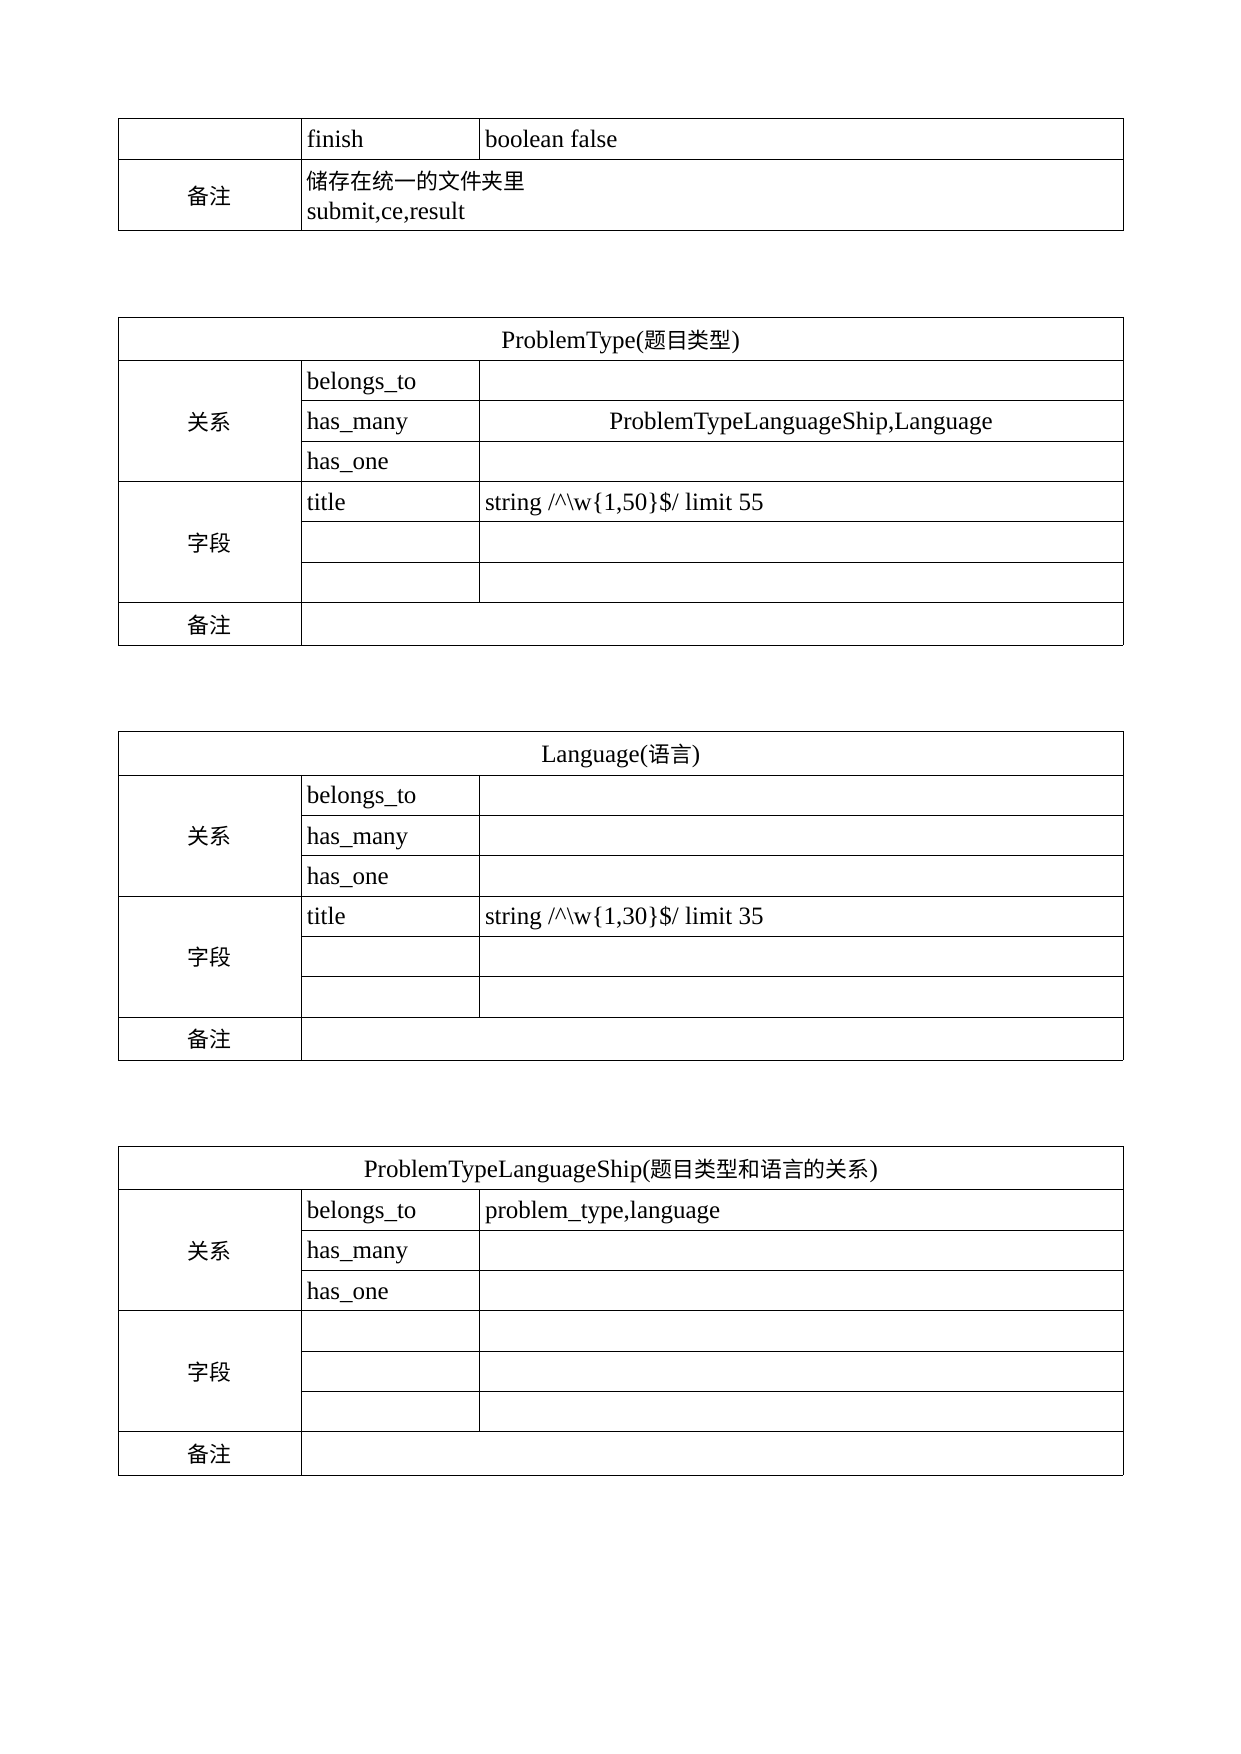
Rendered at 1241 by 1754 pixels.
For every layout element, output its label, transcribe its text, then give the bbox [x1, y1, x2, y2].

table_cell [302, 522, 479, 562]
table_cell 备注 [119, 1018, 301, 1060]
table_cell [302, 563, 479, 602]
table_header ProblemType(题目类型) [119, 318, 1123, 360]
table_cell has_many [302, 401, 479, 441]
table_cell has_one [302, 442, 479, 481]
table_cell [302, 1018, 1123, 1060]
table_cell [480, 442, 1123, 481]
table_cell [480, 856, 1123, 896]
table_cell has_many [302, 1231, 479, 1270]
table_cell finish [302, 119, 479, 158]
table_cell 备注 [119, 1432, 301, 1474]
table_cell has_many [302, 816, 479, 855]
table_cell [119, 119, 301, 158]
table_cell [480, 1231, 1123, 1270]
table_cell [302, 1392, 479, 1431]
table_cell [480, 1311, 1123, 1351]
table_cell 关系 [119, 776, 301, 896]
table_cell [302, 1352, 479, 1391]
table_cell [480, 1392, 1123, 1431]
table_cell [480, 977, 1123, 1017]
table_cell [302, 1432, 1123, 1474]
table_cell [480, 563, 1123, 602]
table_cell boolean false [480, 119, 1123, 158]
table_cell [480, 776, 1123, 815]
table_cell [480, 1271, 1123, 1310]
table_cell 字段 [119, 897, 301, 1017]
table_cell 关系 [119, 1190, 301, 1310]
table_cell [480, 522, 1123, 562]
table_cell problem_type,language [480, 1190, 1123, 1230]
table_cell [302, 937, 479, 976]
table_cell belongs_to [302, 361, 479, 400]
table_cell has_one [302, 856, 479, 896]
table_cell [302, 977, 479, 1017]
table_cell string /^\w{1,50}$/ limit 55 [480, 482, 1123, 521]
table_cell ProblemTypeLanguageShip,Language [480, 401, 1123, 441]
table_cell 字段 [119, 482, 301, 602]
table_cell belongs_to [302, 1190, 479, 1230]
table_cell title [302, 482, 479, 521]
table_cell belongs_to [302, 776, 479, 815]
table_header ProblemTypeLanguageShip(题目类型和语言的关系) [119, 1147, 1123, 1189]
table_cell 备注 [119, 160, 301, 230]
table_cell 备注 [119, 603, 301, 645]
table_cell 关系 [119, 361, 301, 481]
table_cell [480, 1352, 1123, 1391]
table_cell has_one [302, 1271, 479, 1310]
table_cell [302, 1311, 479, 1351]
table_cell title [302, 897, 479, 936]
table_cell [302, 603, 1123, 645]
table_cell [480, 361, 1123, 400]
table_header Language(语言) [119, 732, 1123, 775]
table_cell [480, 937, 1123, 976]
table_cell 字段 [119, 1311, 301, 1431]
table_cell string /^\w{1,30}$/ limit 35 [480, 897, 1123, 936]
table_cell [480, 816, 1123, 855]
table_cell 储存在统一的文件夹里 submit,ce,result [302, 160, 1123, 230]
